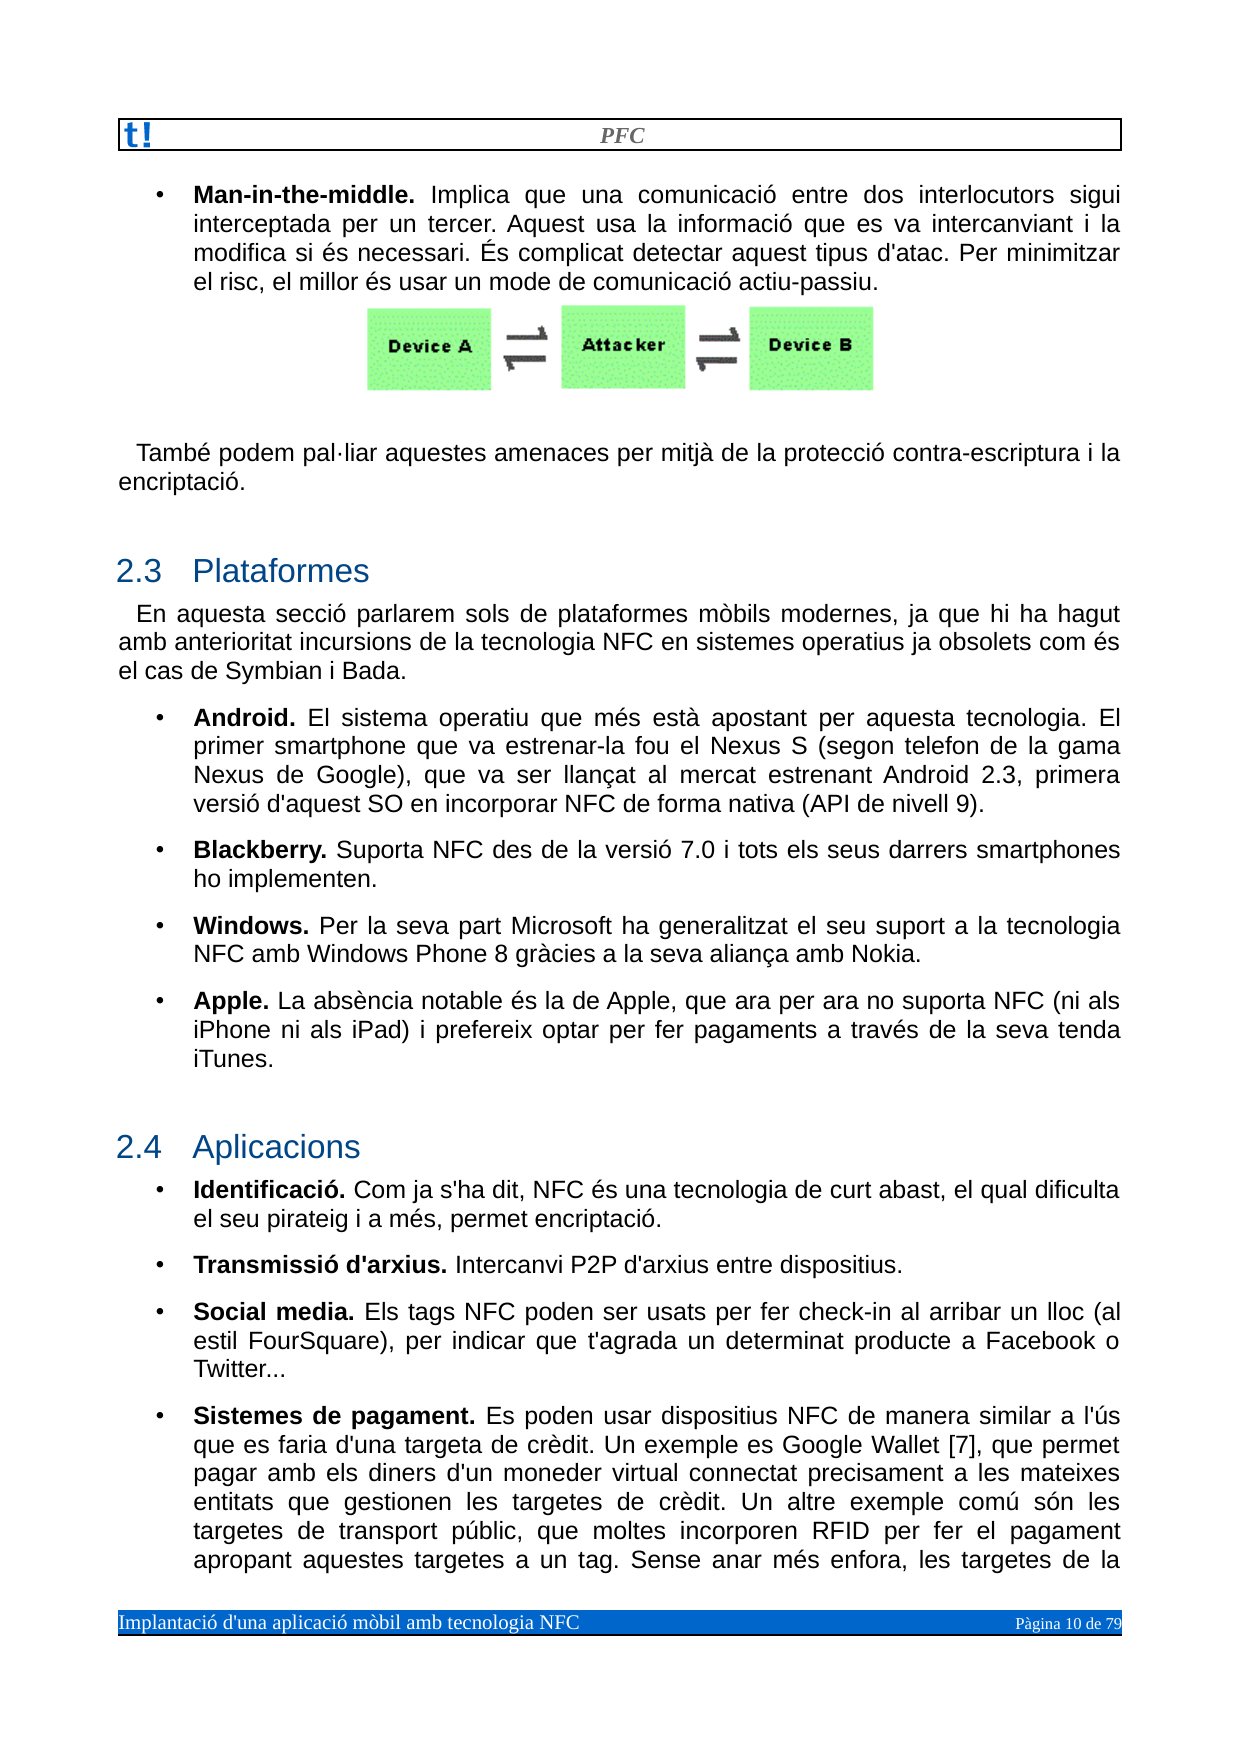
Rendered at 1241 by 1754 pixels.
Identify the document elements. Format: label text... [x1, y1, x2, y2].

list Identificació. Com ja s'ha dit, NFC és una tecnologia de curt abast, el qual dificulta el seu pirateig i a més, permet encriptació. [156, 1175, 1122, 1232]
text També podem pal·liar aquestes amenaces per mitjà de la protecció contra-escriptura i la encriptació. [118, 438, 1122, 496]
picture [123, 121, 151, 148]
list Transmissió d'arxius. Intercanvi P2P d'arxius entre dispositius. [156, 1250, 1122, 1279]
list Android. El sistema operatiu que més està apostant per aquesta tecnologia. El primer smartphone que va estrenar-la fou el Nexus S (segon telefon de la gama Nexus de Google), que va ser llançat al mercat estrenant Android 2.3, primera versió d'aquest SO en incorporar NFC de forma nativa (API de nivell 9). [156, 702, 1122, 818]
list Man-in-the-middle. Implica que una comunicació entre dos interlocutors sigui interceptada per un tercer. Aquest usa la informació que es va intercanviant i la modifica si és necessari. És complicat detectar aquest tipus d'atac. Per minimitzar el risc, el millor és usar un mode de comunicació actiu-passiu. [156, 181, 1122, 296]
list Social media. Els tags NFC poden ser usats per fer check-in al arribar un lloc (al estil FourSquare), per indicar que t'agrada un determinat producte a Facebook o Twitter... [156, 1297, 1122, 1383]
subtitle Plataformes [106, 551, 1122, 590]
list Sistemes de pagament. Es poden usar dispositius NFC de manera similar a l'ús que es faria d'una targeta de crèdit. Un exemple es Google Wallet [7], que permet pagar amb els diners d'un moneder virtual connectat precisament a les mateixes entitats que gestionen les targetes de crèdit. Un altre exemple comú són les targetes de transport públic, que moltes incorporen RFID per fer el pagament apropant aquestes targetes a un tag. Sense anar més enfora, les targetes de la [156, 1401, 1122, 1573]
text En aquesta secció parlarem sols de plataformes mòbils modernes, ja que hi ha hagut amb anterioritat incursions de la tecnologia NFC en sistemes operatius ja obsolets com és el cas de Symbian i Bada. [118, 598, 1122, 685]
list Windows. Per la seva part Microsoft ha generalitzat el seu suport a la tecnologia NFC amb Windows Phone 8 gràcies a la seva aliança amb Nokia. [156, 911, 1122, 968]
list Blackberry. Suporta NFC des de la versió 7.0 i tots els seus darrers smartphones ho implementen. [156, 835, 1122, 893]
list Apple. La absència notable és la de Apple, que ara per ara no suporta NFC (ni als iPhone ni als iPad) i prefereix optar per fer pagaments a través de la seva tenda iTunes. [156, 986, 1122, 1072]
subtitle Aplicacions [106, 1128, 1122, 1166]
picture [366, 304, 874, 392]
